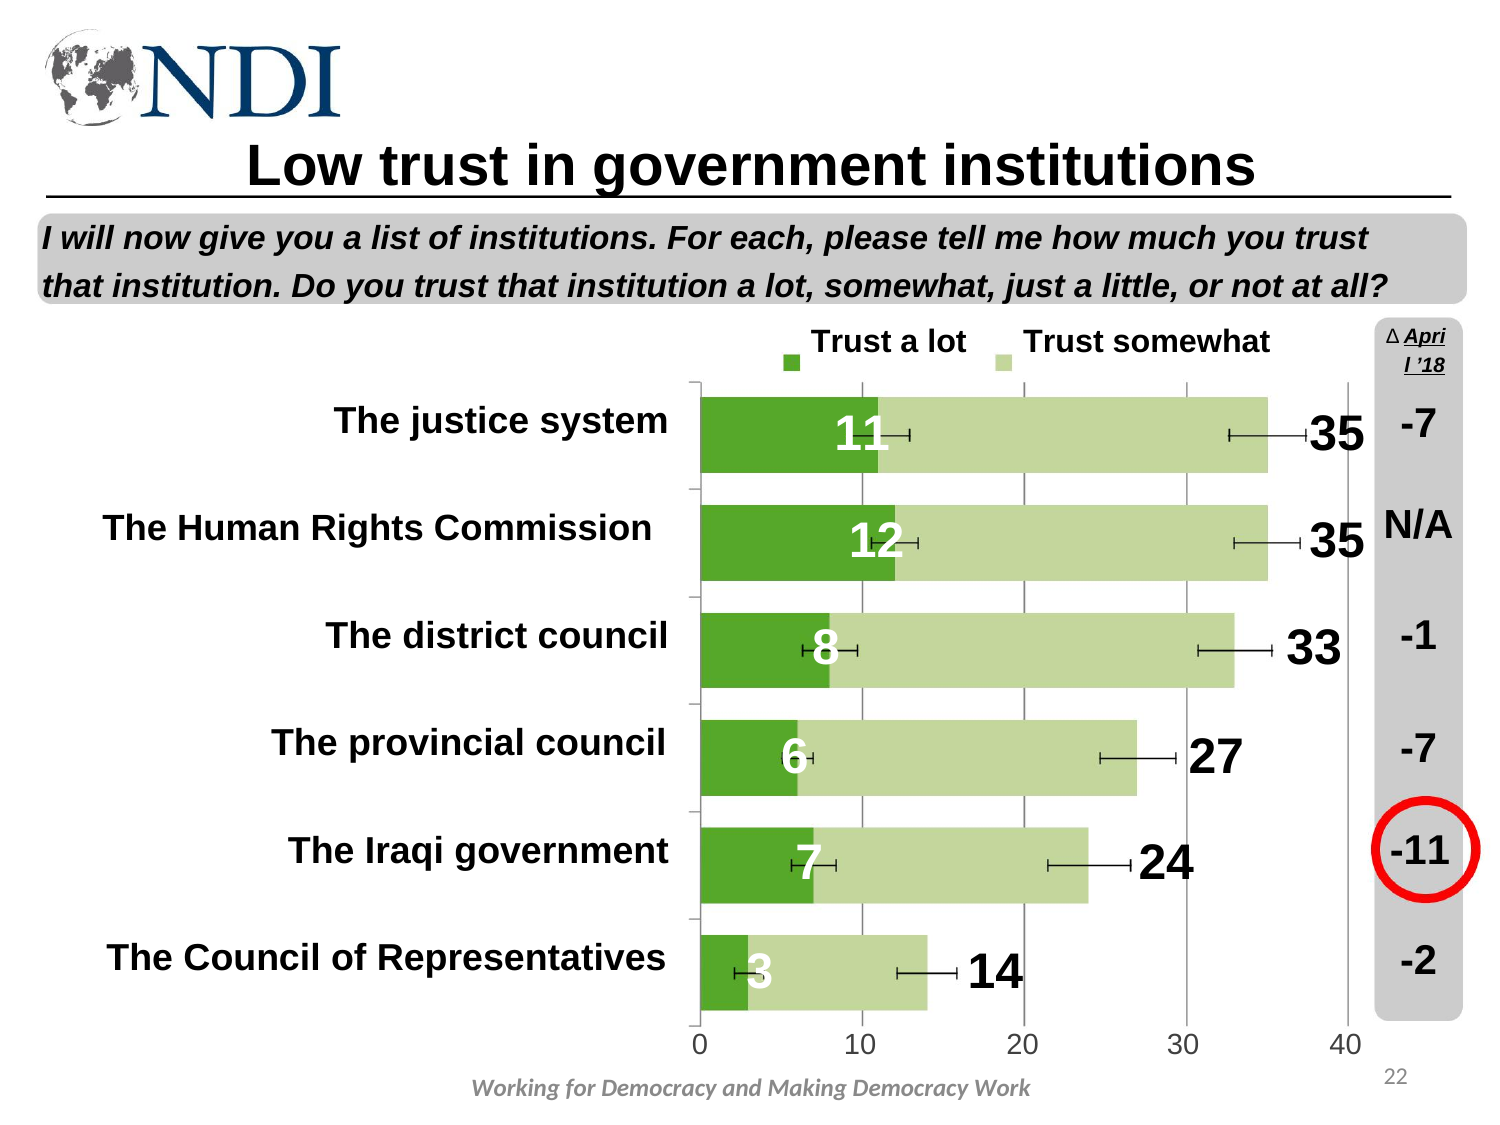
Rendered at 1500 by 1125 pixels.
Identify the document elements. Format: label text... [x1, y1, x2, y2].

table_header 35 [1351, 450, 1356, 461]
text Working for Democracy and Making Democracy Work 22 [471, 1061, 1454, 1105]
table_cell 35 [1351, 557, 1356, 568]
table_header 35 [1351, 391, 1356, 416]
text The provincial council [271, 721, 669, 764]
text The Human Rights Commission [102, 506, 669, 548]
table_cell 33 [1351, 568, 1356, 675]
text The Iraqi government [42, 828, 669, 871]
text Trust a lot Trust somewhat [781, 322, 1311, 373]
text The justice system [42, 398, 669, 442]
table_cell 35 [1351, 540, 1356, 552]
table_cell 27 [1351, 675, 1356, 784]
table_cell 24 [1351, 785, 1356, 890]
text 0 10 20 30 40 [692, 1027, 1454, 1061]
text The Council of Representatives [106, 935, 669, 978]
table_cell 35 [1351, 461, 1356, 523]
text Low trust in government institutions [42, 131, 1462, 198]
table_header 35 [1351, 433, 1356, 445]
text The district council [42, 613, 669, 656]
table_cell 14 [1351, 890, 1356, 999]
